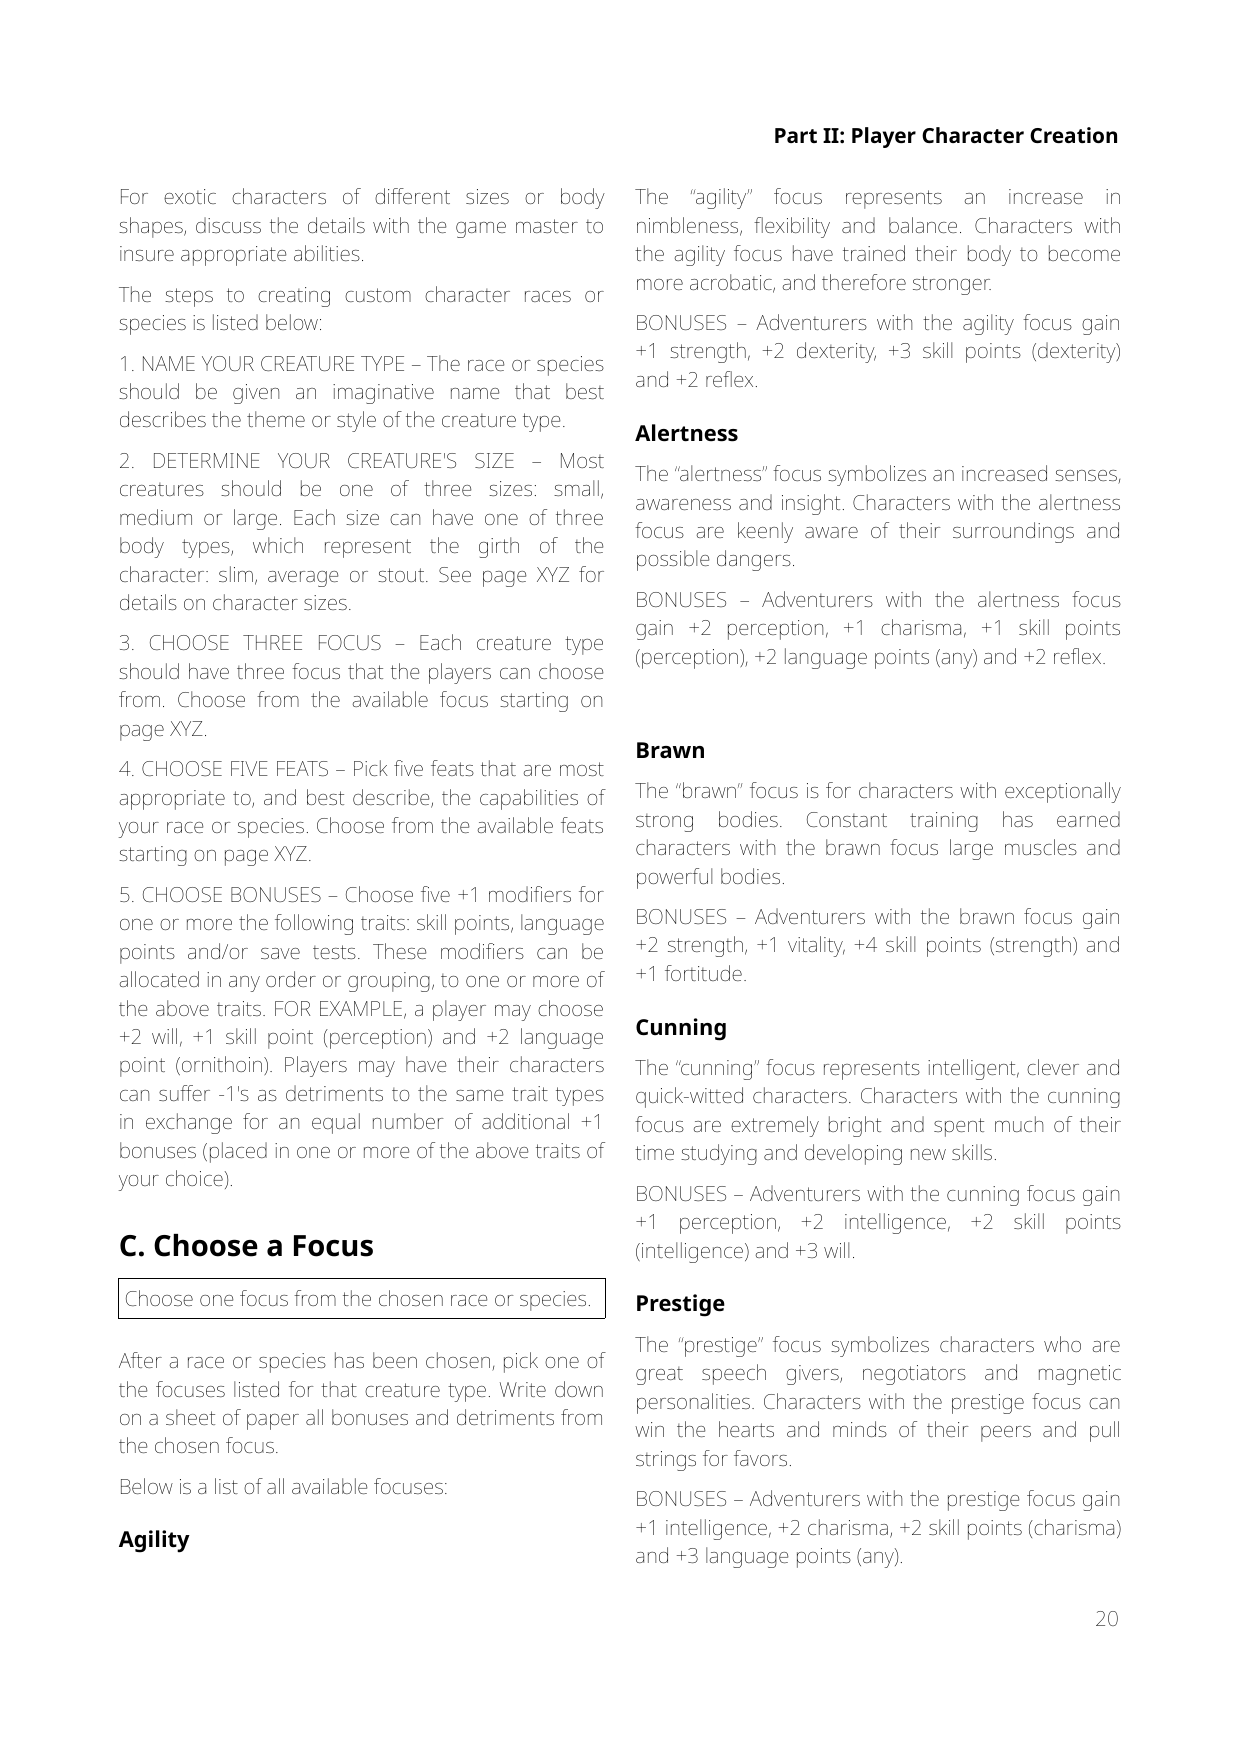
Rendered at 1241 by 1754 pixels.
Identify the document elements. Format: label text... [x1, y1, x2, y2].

subtitle C. Choose a Focus [118, 1226, 605, 1265]
text BONUSES – Adventurers with the prestige focus gain +1 intelligence, +2 charisma, +2 skill points (charisma) and +3 language points (any). [635, 1484, 1122, 1569]
text BONUSES – Adventurers with the alertness focus gain +2 perception, +1 charisma, +1 skill points (perception), +2 language points (any) and +2 reflex. [635, 585, 1122, 670]
text 4. CHOOSE FIVE FEATS – Pick five feats that are most appropriate to, and best describe, the capabilities of your race or species. Choose from the available feats starting on page XYZ. [118, 754, 605, 868]
text Prestige [635, 1288, 1122, 1318]
text For exotic characters of different sizes or body shapes, discuss the details with the game master to insure appropriate abilities. [118, 182, 605, 268]
text 3. CHOOSE THREE FOCUS – Each creature type should have three focus that the players can choose from. Choose from the available focus starting on page XYZ. [118, 628, 605, 742]
text The “prestige” focus symbolizes characters who are great speech givers, negotiators and magnetic personalities. Characters with the prestige focus can win the hearts and minds of their peers and pull strings for favors. [635, 1330, 1122, 1472]
text Brawn [635, 735, 1122, 764]
text Alertness [635, 417, 1122, 447]
text 2. DETERMINE YOUR CREATURE'S SIZE – Most creatures should be one of three sizes: small, medium or large. Each size can have one of three body types, which represent the girth of the character: slim, average or stout. See page XYZ for details on character sizes. [118, 446, 605, 617]
text Cunning [635, 1011, 1122, 1041]
text Agility [118, 1524, 605, 1554]
text Below is a list of all available focuses: [118, 1472, 605, 1501]
text BONUSES – Adventurers with the cunning focus gain +1 perception, +2 intelligence, +2 skill points (intelligence) and +3 will. [635, 1179, 1122, 1264]
text 5. CHOOSE BONUSES – Choose five +1 modifiers for one or more the following traits: skill points, language points and/or save tests. These modifiers can be allocated in any order or grouping, to one or more of the above traits. FOR EXAMPLE, a player may choose +2 will, +1 skill point (perception) and +2 language point (ornithoin). Players may have their characters can suffer -1's as detriments to the same trait types in exchange for an equal number of additional +1 bonuses (placed in one or more of the above traits of your choice). [118, 880, 605, 1193]
text The “alertness” focus symbolizes an increased senses, awareness and insight. Characters with the alertness focus are keenly aware of their surroundings and possible dangers. [635, 459, 1122, 573]
text The “agility” focus represents an increase in nimbleness, flexibility and balance. Characters with the agility focus have trained their body to become more acrobatic, and therefore stronger. [635, 182, 1122, 296]
text BONUSES – Adventurers with the brawn focus gain +2 strength, +1 vitality, +4 skill points (strength) and +1 fortitude. [635, 902, 1122, 987]
text After a race or species has been chosen, pick one of the focuses listed for that creature type. Write down on a sheet of paper all bonuses and detriments from the chosen focus. [118, 1346, 605, 1460]
text The steps to creating custom character races or species is listed below: [118, 280, 605, 337]
text 1. NAME YOUR CREATURE TYPE – The race or species should be given an imaginative name that best describes the theme or style of the creature type. [118, 349, 605, 434]
table_header Choose one focus from the chosen race or species. [119, 1279, 605, 1318]
text BONUSES – Adventurers with the agility focus gain +1 strength, +2 dexterity, +3 skill points (dexterity) and +2 reflex. [635, 308, 1122, 393]
text The “cunning” focus represents intelligent, clever and quick-witted characters. Characters with the cunning focus are extremely bright and spent much of their time studying and developing new skills. [635, 1053, 1122, 1167]
text The “brawn” focus is for characters with exceptionally strong bodies. Constant training has earned characters with the brawn focus large muscles and powerful bodies. [635, 776, 1122, 890]
